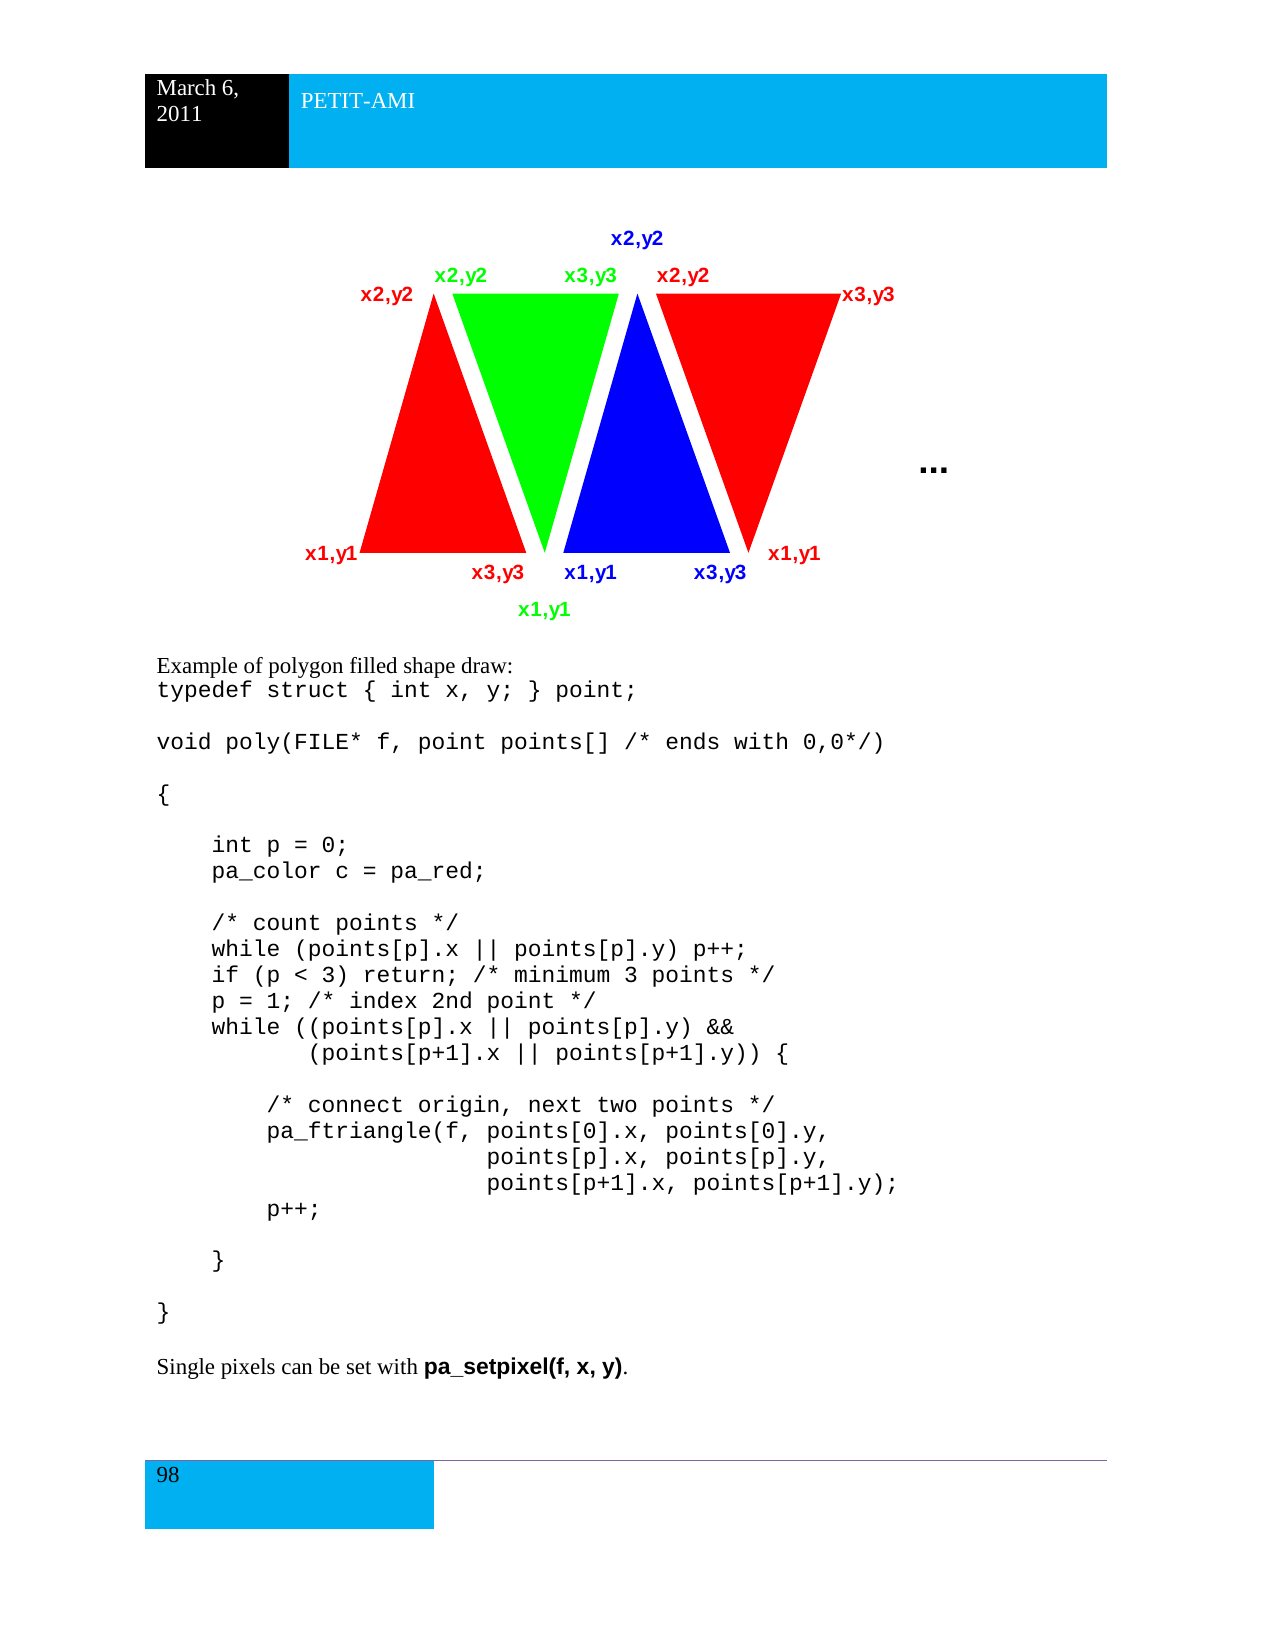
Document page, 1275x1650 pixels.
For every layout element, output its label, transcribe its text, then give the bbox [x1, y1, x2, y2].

text void poly(FILE* f, point points[] /* ends with 0,0*/) [156, 730, 1118, 756]
text /* connect origin, next two points */ [156, 1093, 1118, 1119]
text while ((points[p].x || points[p].y) && [156, 1015, 1118, 1041]
text p++; [156, 1197, 1118, 1223]
text points[p].x, points[p].y, [156, 1145, 1118, 1171]
text while (points[p].x || points[p].y) p++; [156, 938, 1118, 963]
text p = 1; /* index 2nd point */ [156, 989, 1118, 1015]
text pa_ftriangle(f, points[0].x, points[0].y, [156, 1119, 1118, 1145]
text points[p+1].x, points[p+1].y); [156, 1171, 1118, 1197]
text typedef struct { int x, y; } point; [156, 678, 1118, 704]
text pa_color c = pa_red; [156, 860, 1118, 886]
text Example of polygon filled shape draw: [156, 652, 1118, 678]
text } [156, 1301, 1118, 1327]
text } [156, 1249, 1118, 1275]
text Single pixels can be set with pa_setpixel(f, x, y). [156, 1353, 1118, 1379]
text /* count points */ [156, 912, 1118, 938]
text if (p < 3) return; /* minimum 3 points */ [156, 963, 1118, 989]
text int p = 0; [156, 834, 1118, 860]
text (points[p+1].x || points[p+1].y)) { [156, 1041, 1118, 1067]
text { [156, 782, 1118, 808]
